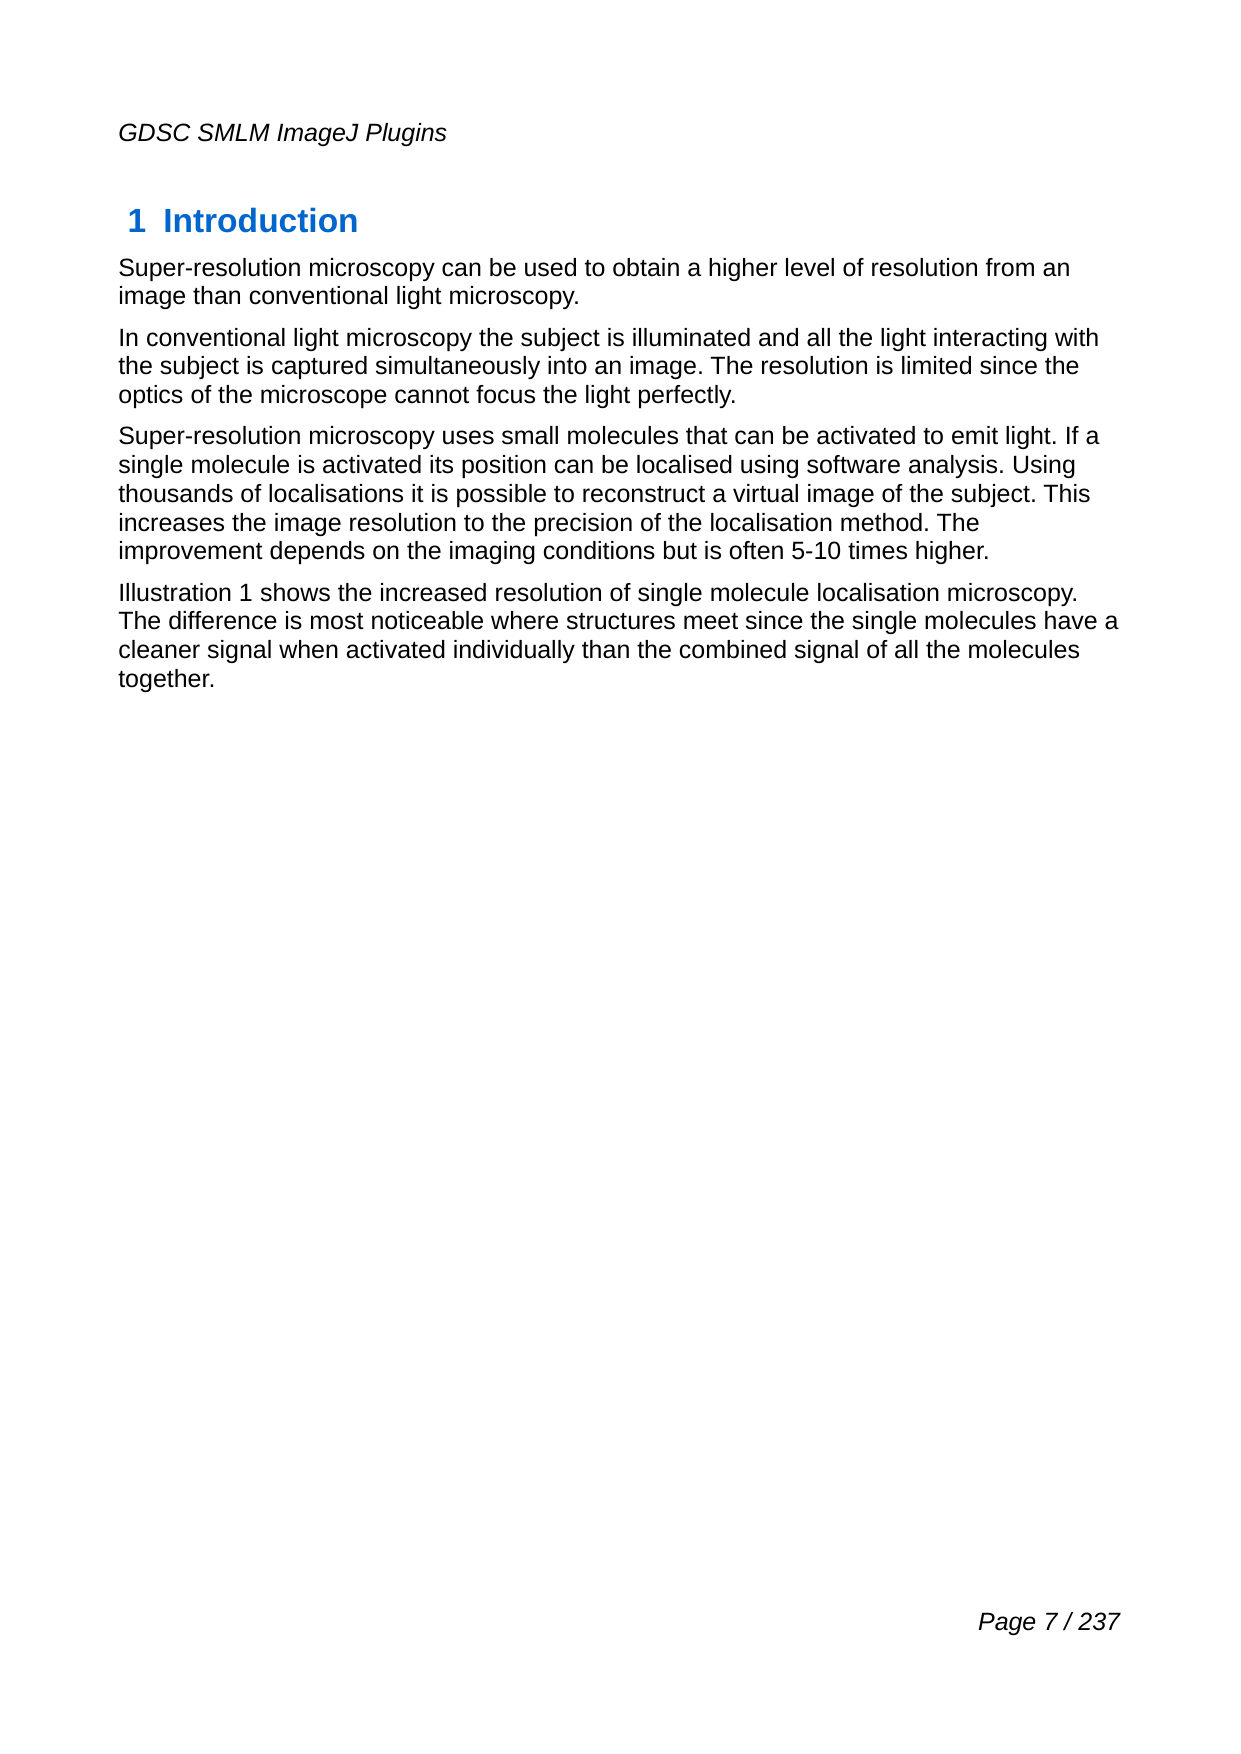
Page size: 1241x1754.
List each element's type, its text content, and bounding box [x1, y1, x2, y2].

text Super-resolution microscopy can be used to obtain a higher level of resolution from an image than conventional light microscopy. [118, 252, 1122, 310]
text In conventional light microscopy the subject is illuminated and all the light interacting with the subject is captured simultaneously into an image. The resolution is limited since the optics of the microscope cannot focus the light perfectly. [118, 322, 1122, 409]
subtitle Introduction [118, 201, 1122, 240]
text Super-resolution microscopy uses small molecules that can be activated to emit light. If a single molecule is activated its position can be localised using software analysis. Using thousands of localisations it is possible to reconstruct a virtual image of the subject. This increases the image resolution to the precision of the localisation method. The improvement depends on the imaging conditions but is often 5-10 times higher. [118, 421, 1122, 565]
text Illustration 1 shows the increased resolution of single molecule localisation microscopy. The difference is most noticeable where structures meet since the single molecules have a cleaner signal when activated individually than the combined signal of all the molecules together. [118, 577, 1122, 692]
